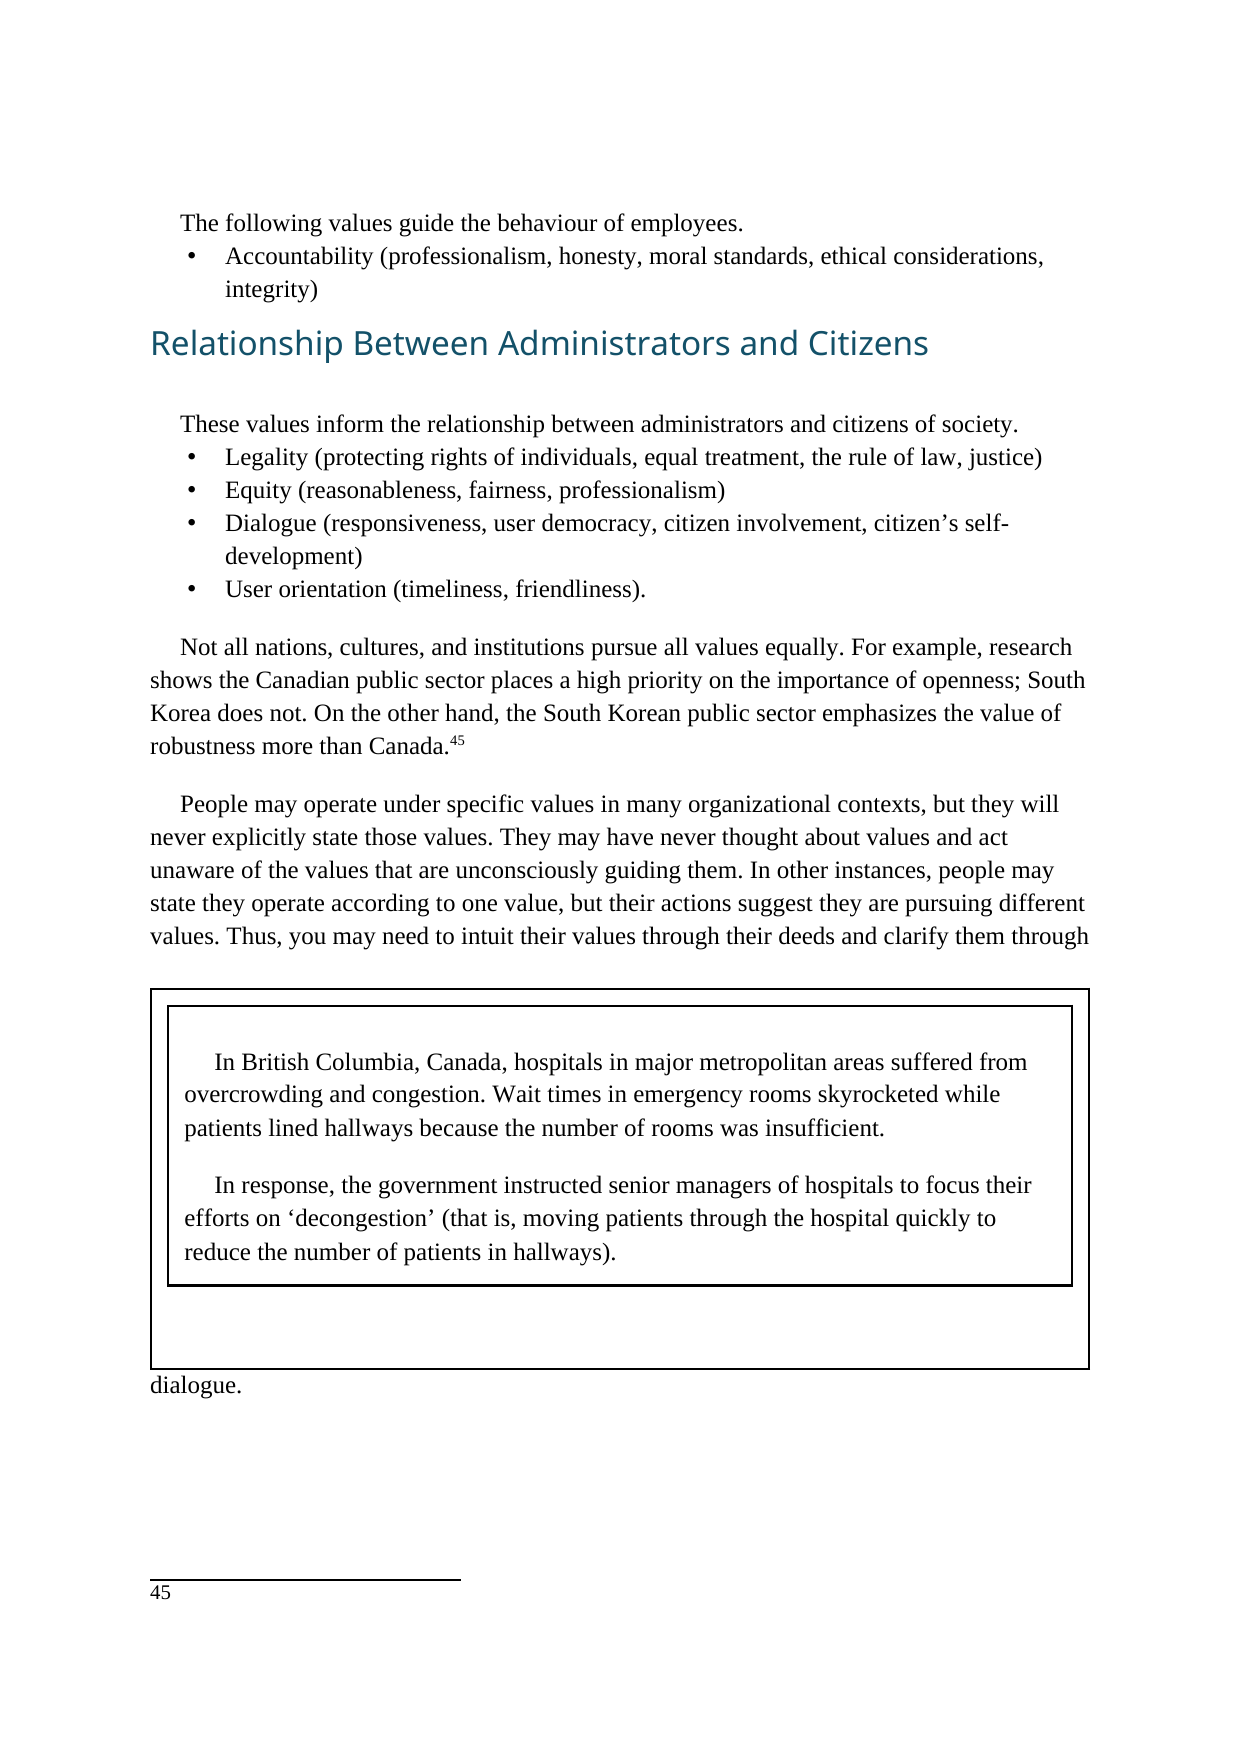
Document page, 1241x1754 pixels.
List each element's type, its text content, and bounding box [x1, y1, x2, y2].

text Not all nations, cultures, and institutions pursue all values equally. For example, research shows the Canadian public sector places a high priority on the importance of openness; South Korea does not. On the other hand, the South Korean public sector emphasizes the value of robustness more than Canada. [150, 632, 1090, 760]
list Equity (reasonableness, fairness, professionalism) [187, 475, 1090, 504]
subtitle Relationship Between Administrators and Citizens [150, 320, 1090, 365]
text People may operate under specific values in many organizational contexts, but they will never explicitly state those values. They may have never thought about values and act unaware of the values that are unconsciously guiding them. In other instances, people may state they operate according to one value, but their actions suggest they are pursuing different values. Thus, you may need to intuit their values through their deeds and clarify them through [150, 789, 1090, 987]
list Accountability (professionalism, honesty, moral standards, ethical considerations, integrity) [187, 241, 1090, 303]
text In British Columbia, Canada, hospitals in major metropolitan areas suffered from overcrowding and congestion. Wait times in emergency rooms skyrocketed while patients lined hallways because the number of rooms was insufficient. [184, 1047, 1056, 1141]
list Legality (protecting rights of individuals, equal treatment, the rule of law, justice) [187, 442, 1090, 471]
list Dialogue (responsiveness, user democracy, citizen involvement, citizen’s self-development) [187, 508, 1090, 570]
text These values inform the relationship between administrators and citizens of society. [150, 409, 1090, 438]
text In response, the government instructed senior managers of hospitals to focus their efforts on ‘decongestion’ (that is, moving patients through the hospital quickly to reduce the number of patients in hallways). [184, 1171, 1056, 1265]
text dialogue. [150, 1370, 1090, 1398]
text The following values guide the behaviour of employees. [150, 208, 1090, 237]
list User orientation (timeliness, friendliness). [187, 574, 1090, 603]
